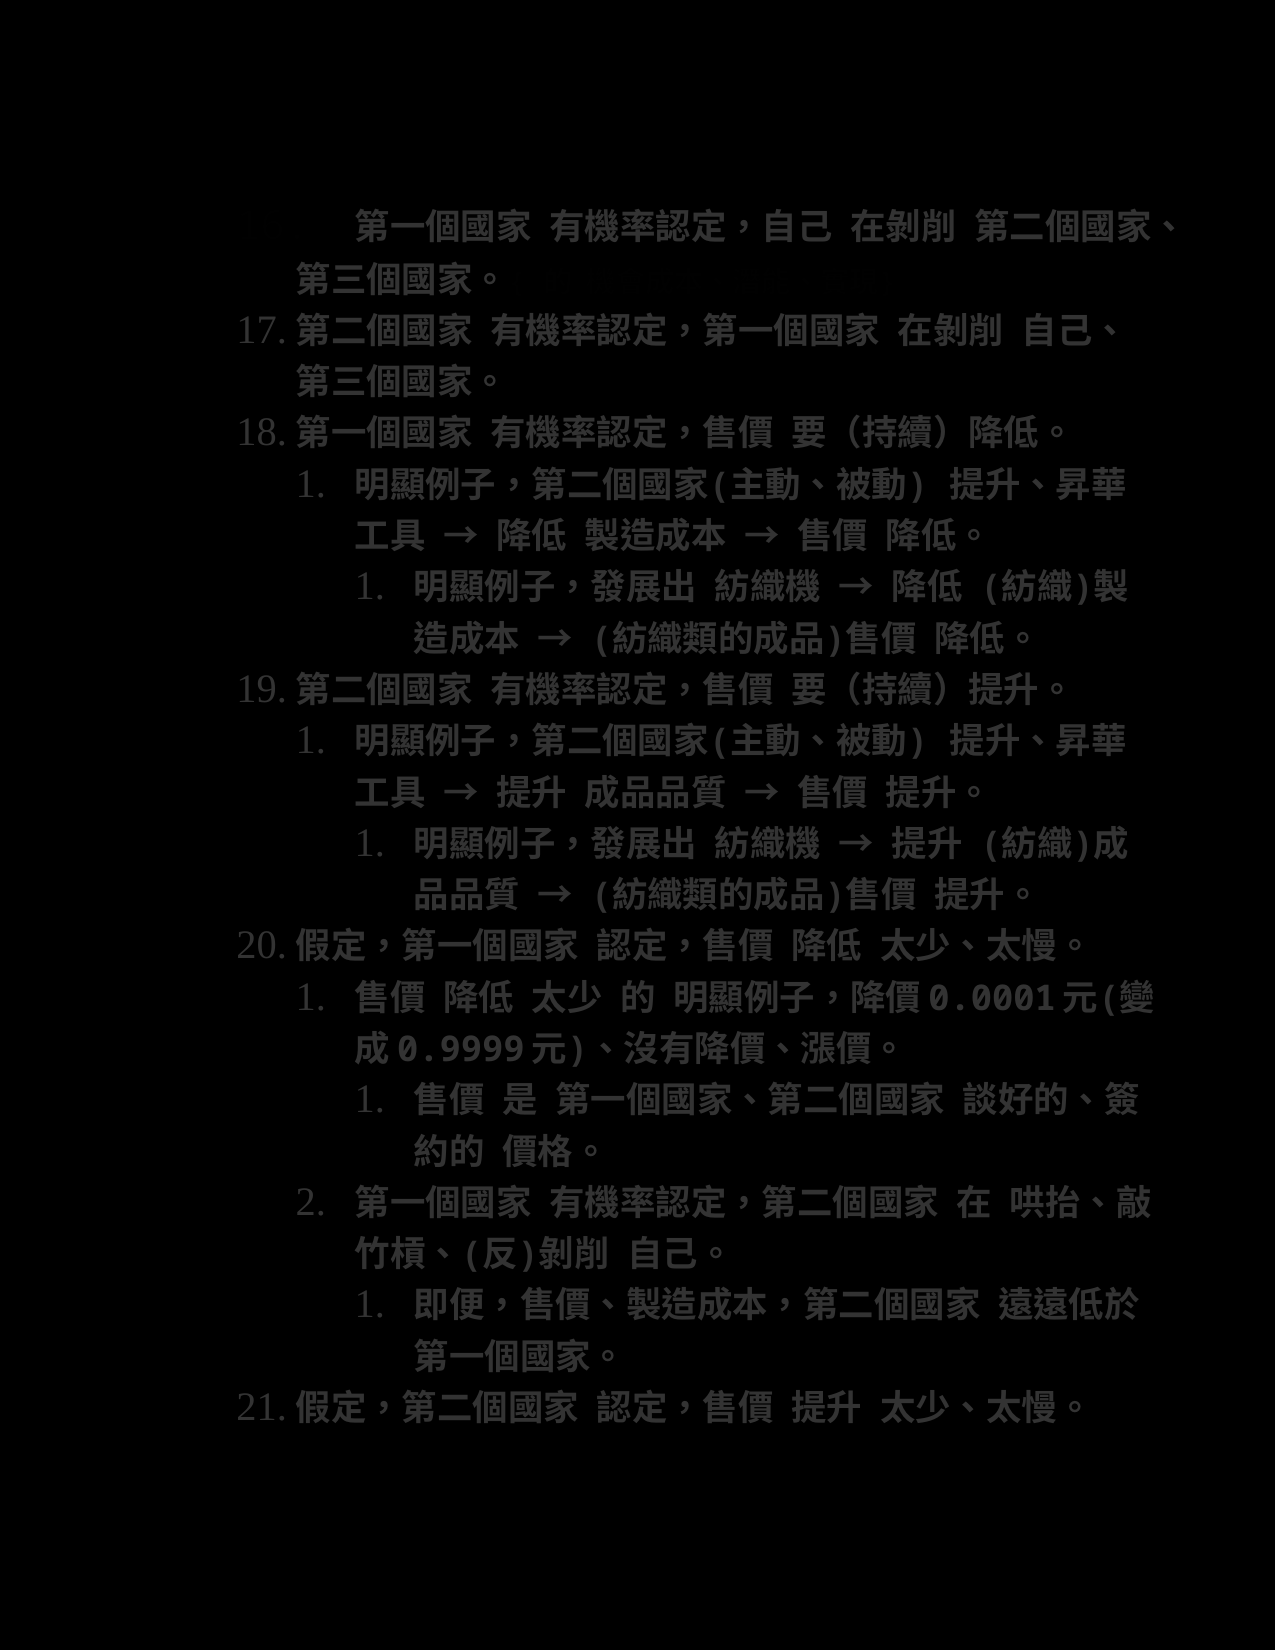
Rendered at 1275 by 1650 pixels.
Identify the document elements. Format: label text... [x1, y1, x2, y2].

list 明顯例子，發展出 紡織機 → 降低 (紡織)製造成本 → (紡織類的成品)售價 降低。 [354, 558, 1157, 661]
list 明顯例子，第二個國家(主動、被動) 提升、昇華 工具 → 提升 成品品質 → 售價 提升。 [295, 712, 1157, 815]
list 即便，售價、製造成本，第二個國家 遠遠低於 第一個國家。 [354, 1277, 1157, 1379]
list 假定，第一個國家 認定，售價 降低 太少、太慢。 [236, 918, 1157, 969]
list 明顯例子，第二個國家(主動、被動) 提升、昇華 工具 → 降低 製造成本 → 售價 降低。 [295, 456, 1157, 558]
list 第一個國家 有機率認定，自己 在剝削 第二個國家、第三個國家。{ 的 機會成本、潛能、實現} [236, 196, 1157, 302]
list 售價 是 第一個國家、第二個國家 談好的、簽約的 價格。 [354, 1072, 1157, 1174]
list 第一個國家 有機率認定，第二個國家 在 哄抬、敲竹槓、(反)剝削 自己。 [295, 1174, 1157, 1277]
list 假定，第二個國家 認定，售價 提升 太少、太慢。 [236, 1379, 1157, 1431]
list 第一個國家 有機率認定，售價 要（持續）降低。 [236, 405, 1157, 456]
list 第二個國家 有機率認定，售價 要（持續）提升。 [236, 661, 1157, 712]
list 明顯例子，發展出 紡織機 → 提升 (紡織)成品品質 → (紡織類的成品)售價 提升。 [354, 815, 1157, 918]
list 第二個國家 有機率認定，第一個國家 在剝削 自己、第三個國家。 [236, 302, 1157, 405]
list 售價 降低 太少 的 明顯例子，降價0.0001元(變成0.9999元)、沒有降價、漲價。 [295, 969, 1157, 1072]
